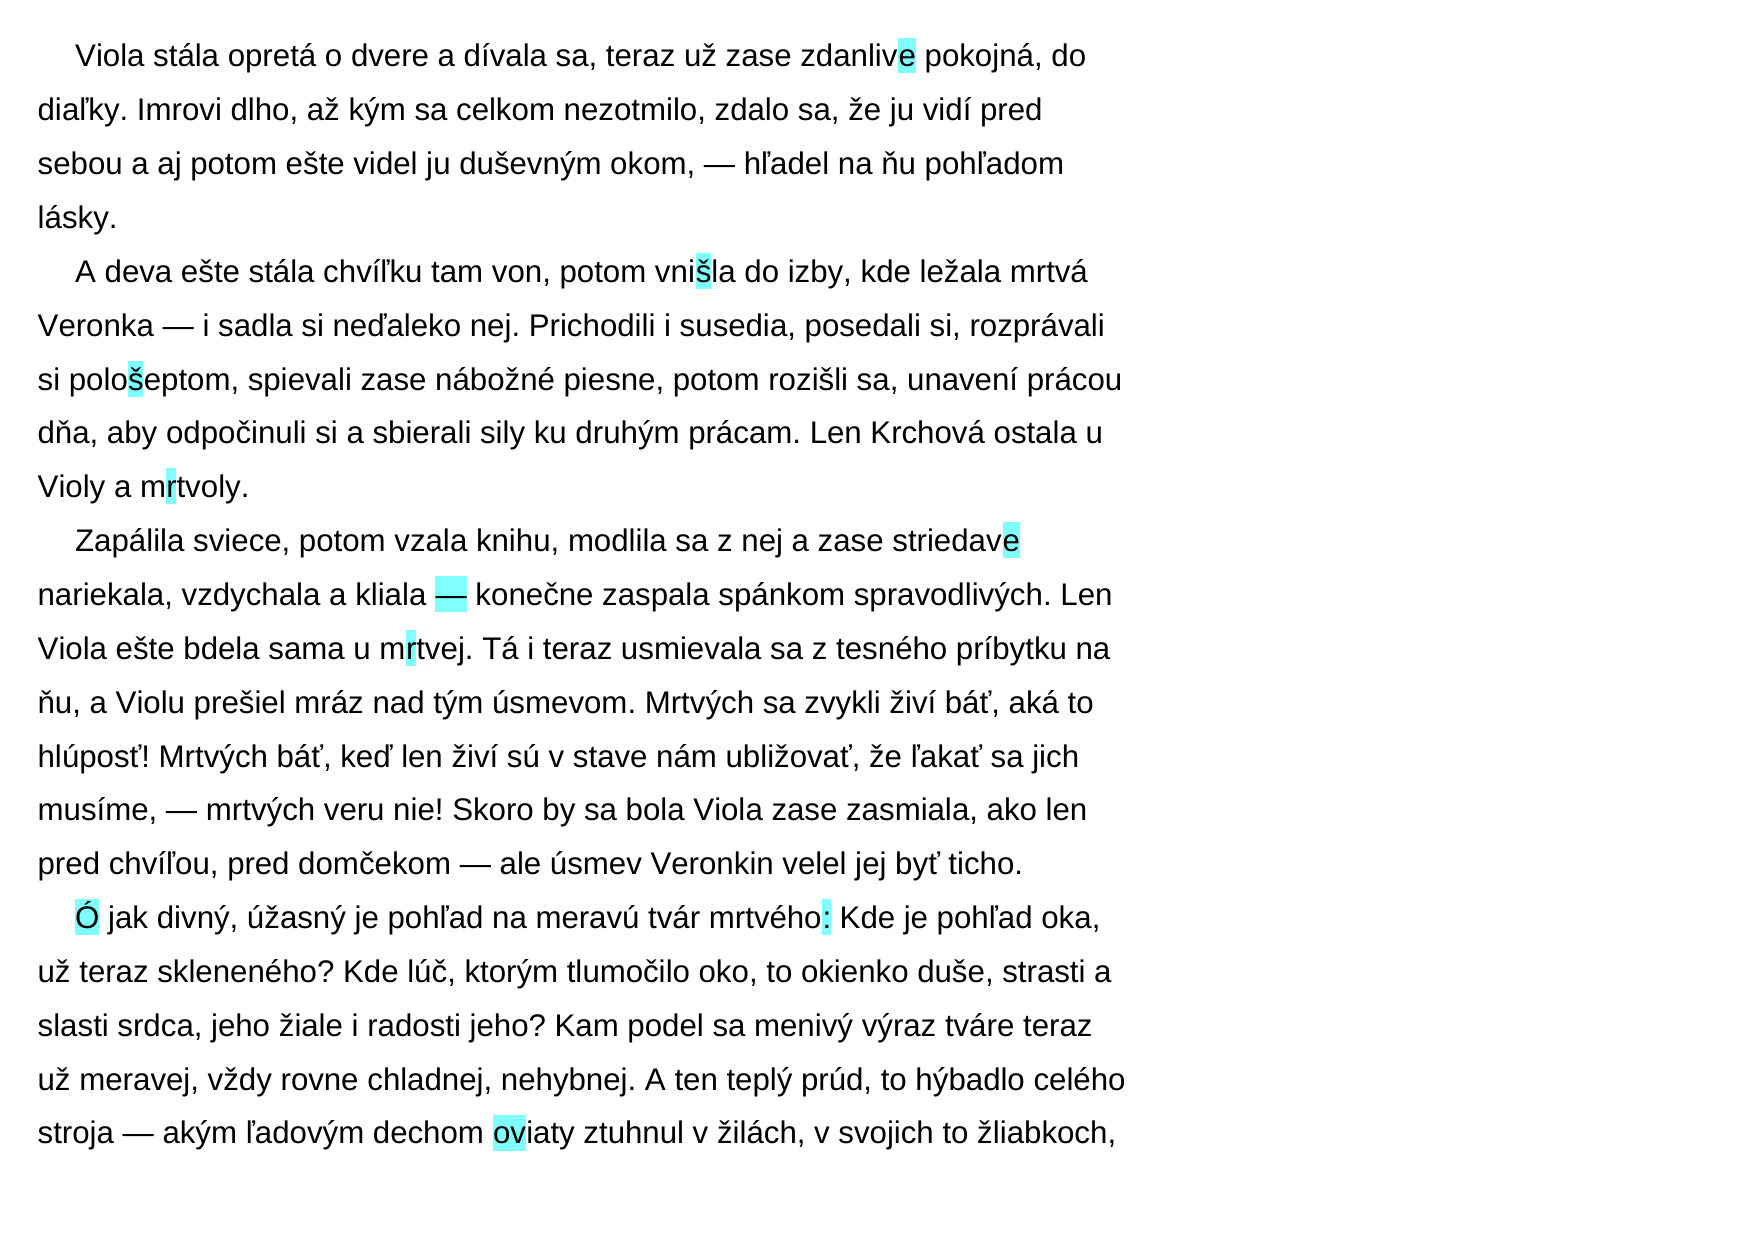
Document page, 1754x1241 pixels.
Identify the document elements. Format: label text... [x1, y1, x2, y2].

text Ó jak divný, úžasný je pohľad na meravú tvár mrtvého: Kde je pohľad oka, už teraz skleneného? Kde lúč, ktorým tlumočilo oko, to okienko duše, strasti a slasti srdca, jeho žiale i radosti jeho? Kam podel sa menivý výraz tváre teraz už meravej, vždy rovne chladnej, nehybnej. A ten teplý prúd, to hýbadlo celého stroja — akým ľadovým dechom oviaty ztuhnul v žilách, v svojich to žliabkoch, [37, 899, 1130, 1151]
text Viola stála opretá o dvere a dívala sa, teraz už zase zdanlive pokojná, do diaľky. Imrovi dlho, až kým sa celkom nezotmilo, zdalo sa, že ju vidí pred sebou a aj potom ešte videl ju duševným okom, — hľadel na ňu pohľadom lásky. [37, 37, 1130, 235]
text A deva ešte stála chvíľku tam von, potom vnišla do izby, kde ležala mrtvá Veronka — i sadla si neďaleko nej. Prichodili i susedia, posedali si, rozprávali si pološeptom, spievali zase nábožné piesne, potom rozišli sa, unavení prácou dňa, aby odpočinuli si a sbierali sily ku druhým prácam. Len Krchová ostala u Violy a mrtvoly. [37, 253, 1130, 504]
text Zapálila sviece, potom vzala knihu, modlila sa z nej a zase striedave nariekala, vzdychala a kliala — konečne zaspala spánkom spravodlivých. Len Viola ešte bdela sama u mrtvej. Tá i teraz usmievala sa z tesného príbytku na ňu, a Violu prešiel mráz nad tým úsmevom. Mrtvých sa zvykli živí báť, aká to hlúposť! Mrtvých báť, keď len živí sú v stave nám ubližovať, že ľakať sa jich musíme, — mrtvých veru nie! Skoro by sa bola Viola zase zasmiala, ako len pred chvíľou, pred domčekom — ale úsmev Veronkin velel jej byť ticho. [37, 522, 1130, 881]
